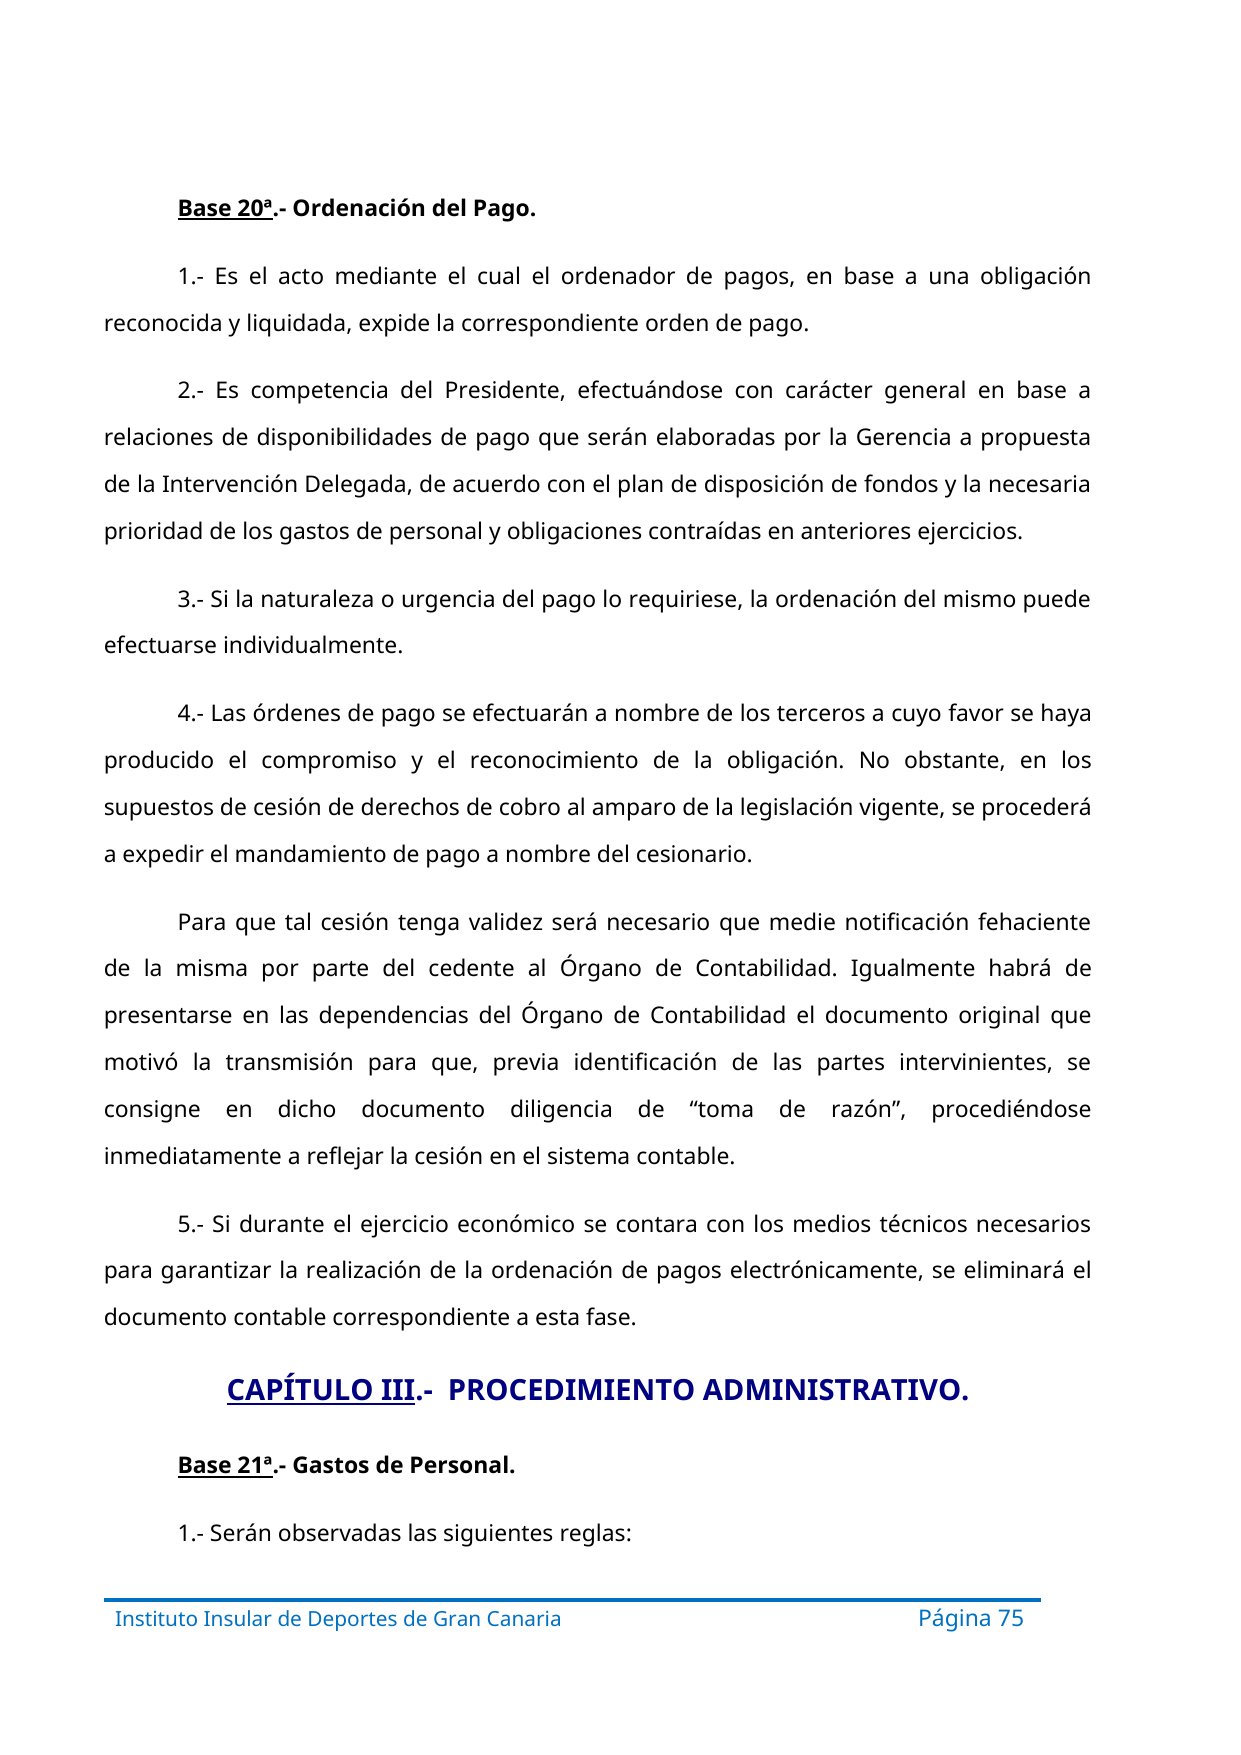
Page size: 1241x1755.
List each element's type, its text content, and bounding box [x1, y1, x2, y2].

text Base 20ª.- Ordenación del Pago. [103, 192, 1093, 223]
text 4.- Las órdenes de pago se efectuarán a nombre de los terceros a cuyo favor se haya producido el compromiso y el reconocimiento de la obligación. No obstante, en los supuestos de cesión de derechos de cobro al amparo de la legislación vigente, se procederá a expedir el mandamiento de pago a nombre del cesionario. [103, 697, 1093, 869]
text CAPÍTULO III.- PROCEDIMIENTO ADMINISTRATIVO. [103, 1369, 1093, 1409]
text 1.- Es el acto mediante el cual el ordenador de pagos, en base a una obligación reconocida y liquidada, expide la correspondiente orden de pago. [103, 260, 1093, 338]
text 5.- Si durante el ejercicio económico se contara con los medios técnicos necesarios para garantizar la realización de la ordenación de pagos electrónicamente, se eliminará el documento contable correspondiente a esta fase. [103, 1208, 1093, 1333]
text 3.- Si la naturaleza o urgencia del pago lo requiriese, la ordenación del mismo puede efectuarse individualmente. [103, 583, 1093, 661]
text 2.- Es competencia del Presidente, efectuándose con carácter general en base a relaciones de disponibilidades de pago que serán elaboradas por la Gerencia a propuesta de la Intervención Delegada, de acuerdo con el plan de disposición de fondos y la necesaria prioridad de los gastos de personal y obligaciones contraídas en anteriores ejercicios. [103, 374, 1093, 546]
text 1.- Serán observadas las siguientes reglas: [103, 1517, 1093, 1548]
text Base 21ª.- Gastos de Personal. [103, 1449, 1093, 1481]
text Para que tal cesión tenga validez será necesario que medie notificación fehaciente de la misma por parte del cedente al Órgano de Contabilidad. Igualmente habrá de presentarse en las dependencias del Órgano de Contabilidad el documento original que motivó la transmisión para que, previa identificación de las partes intervinientes, se consigne en dicho documento diligencia de “toma de razón”, procediéndose inmediatamente a reflejar la cesión en el sistema contable. [103, 906, 1093, 1171]
